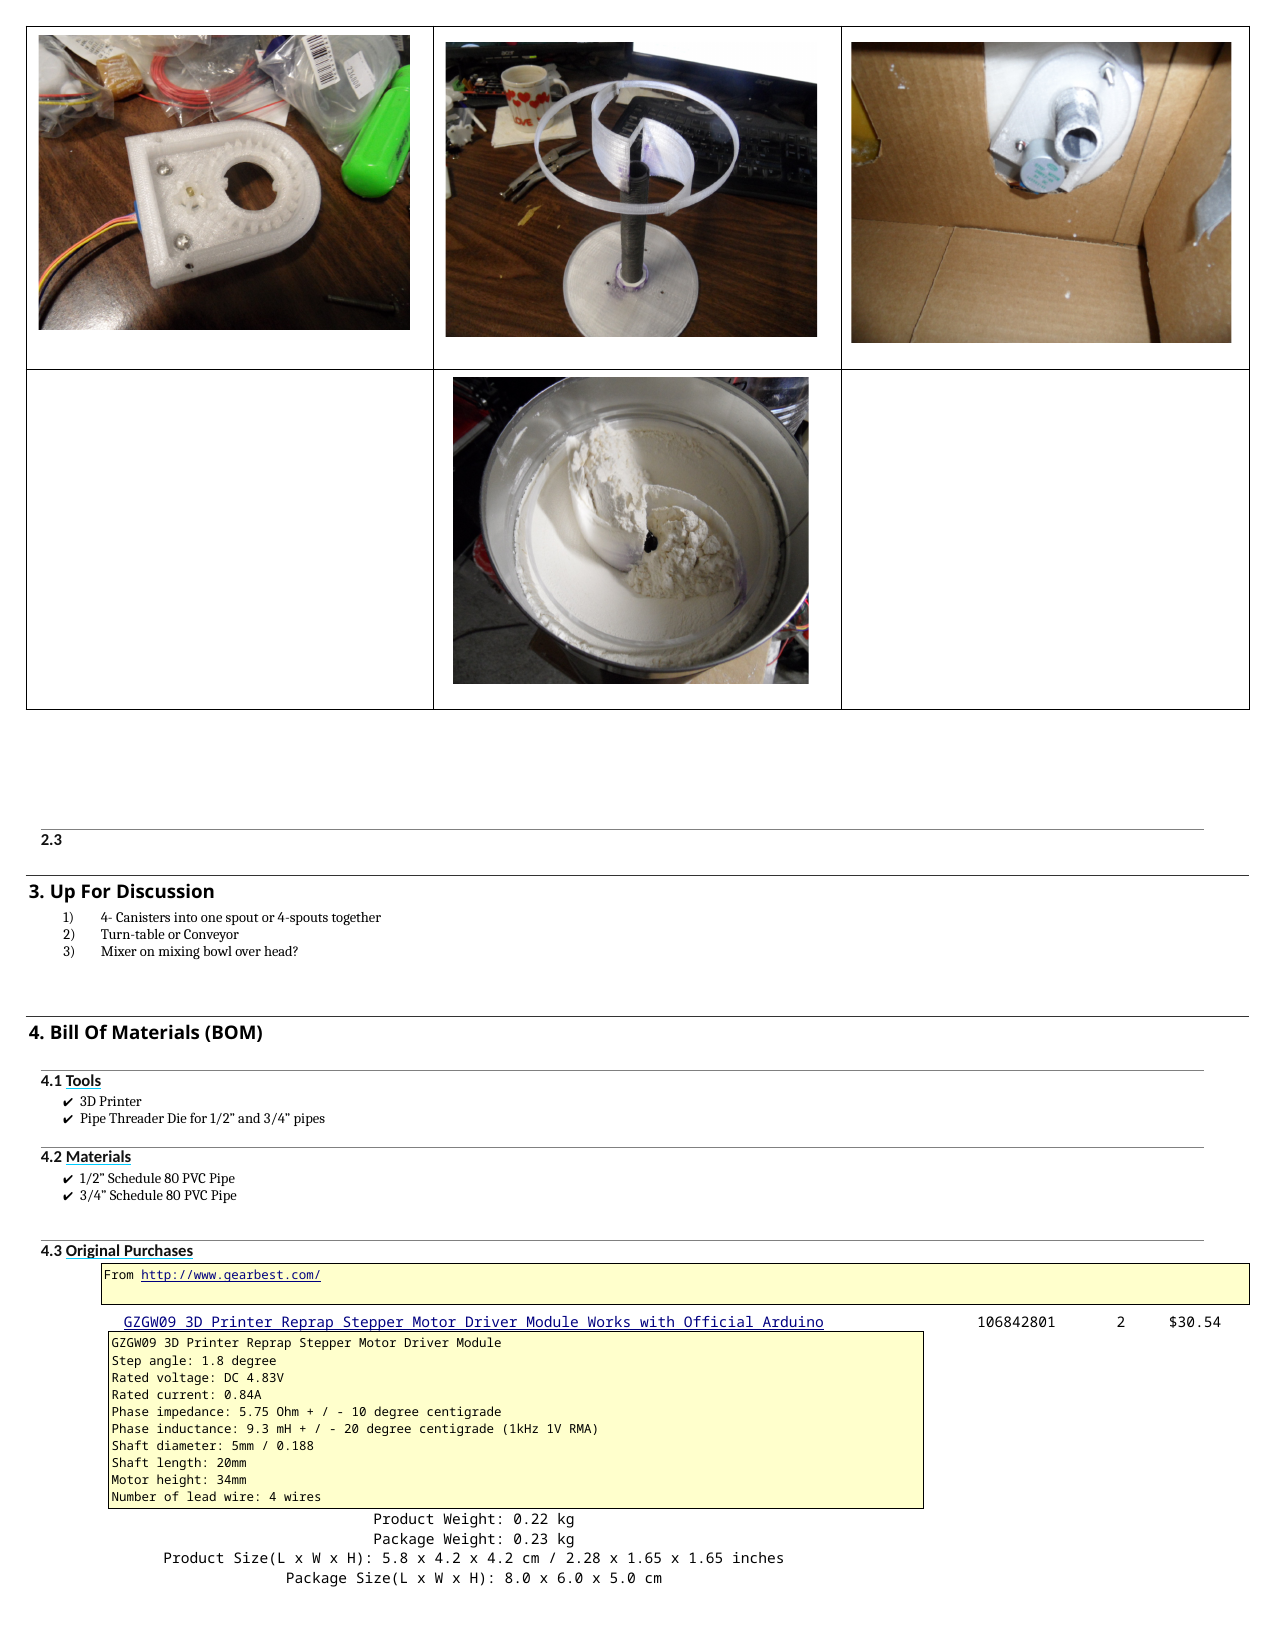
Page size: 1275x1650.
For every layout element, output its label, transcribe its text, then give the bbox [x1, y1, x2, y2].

picture [445, 42, 818, 337]
table_cell [842, 370, 1249, 709]
picture [851, 42, 1232, 343]
table_header GZGW09 3D Printer Reprap Stepper Motor Driver Module Works with Official Arduino GZGW09 3D Printer Reprap Stepper Motor Driver Module Step angle: 1.8 degree Rated voltage: DC 4.83V Rated current: 0.84A Phase impedance: 5.75 Ohm + / - 10 degree centigrade Phase inductance: 9.3 mH + / - 20 degree centigrade (1kHz 1V RMA) Shaft diameter: 5mm / 0.188 Shaft length: 20mm Motor height: 34mm Number of lead wire: 4 wires Product Weight: 0.22 kg Package Weight: 0.23 kg Product Size(L x W x H): 5.8 x 4.2 x 4.2 cm / 2.28 x 1.65 x 1.65 inches Package Size(L x W x H): 8.0 x 6.0 x 5.0 cm [26, 1304, 931, 1596]
subtitle Bill Of Materials (BOM) [26, 1017, 1249, 1048]
table_header 106842801 [931, 1305, 1101, 1596]
table_header [27, 330, 433, 368]
picture [453, 377, 809, 684]
list 3D Printer [63, 1094, 1249, 1110]
subtitle Materials [41, 1148, 1204, 1167]
table_header [842, 27, 1249, 368]
subtitle Up For Discussion [26, 876, 1249, 907]
table_header [434, 27, 841, 368]
list 1/2” Schedule 80 PVC Pipe [63, 1170, 1249, 1187]
subtitle Original Purchases [41, 1241, 1204, 1260]
table_header $30.54 [1140, 1305, 1249, 1596]
picture [38, 35, 410, 330]
list Turn-table or Conveyor [63, 926, 1249, 943]
table_cell [27, 370, 433, 709]
table_header [27, 27, 433, 329]
table_cell [434, 370, 841, 709]
list 3/4” Schedule 80 PVC Pipe [63, 1187, 1249, 1204]
list Pipe Threader Die for 1/2” and 3/4” pipes [63, 1110, 1249, 1127]
list 4- Canisters into one spout or 4-spouts together [63, 910, 1249, 926]
table_header 2 [1101, 1305, 1140, 1596]
subtitle Tools [41, 1071, 1204, 1091]
list Mixer on mixing bowl over head? [63, 943, 1249, 960]
text From http://www.gearbest.com/ [102, 1264, 1249, 1280]
